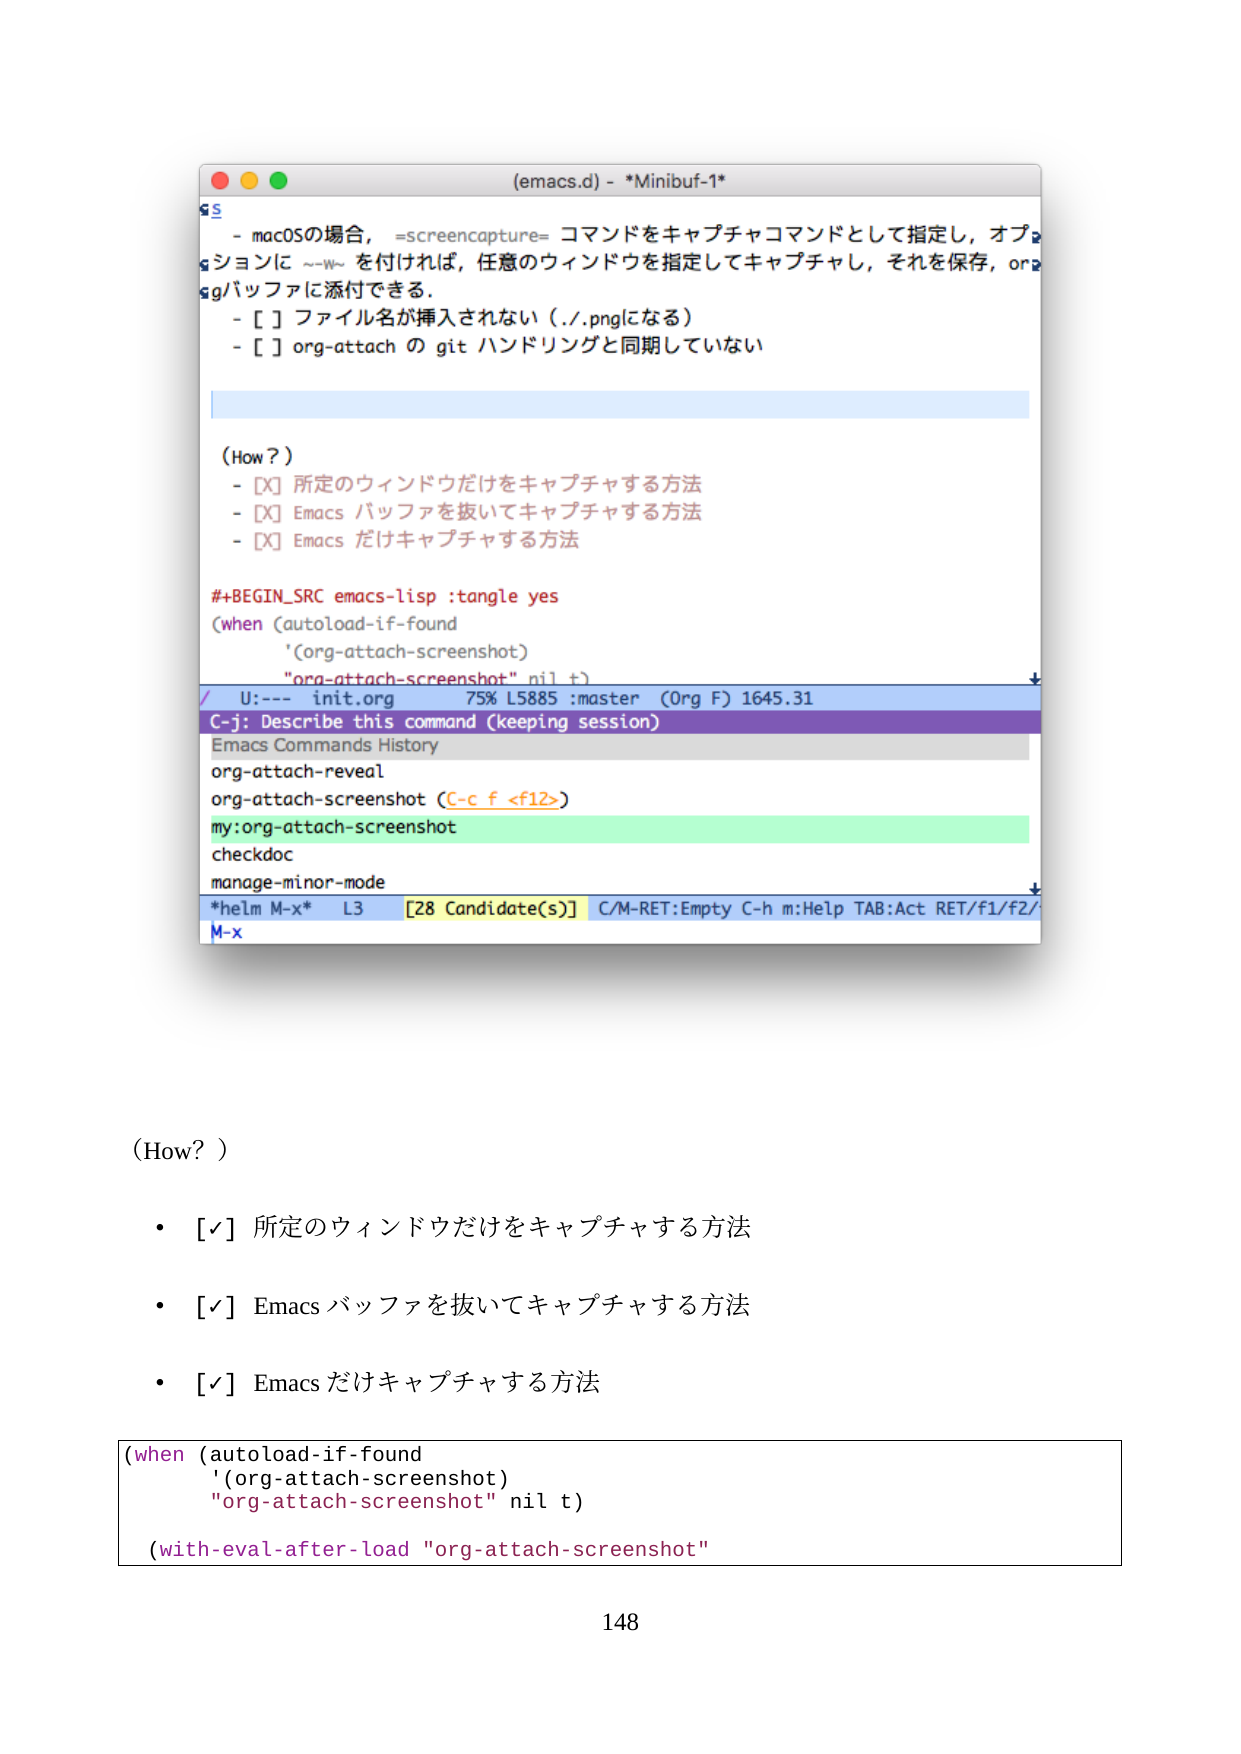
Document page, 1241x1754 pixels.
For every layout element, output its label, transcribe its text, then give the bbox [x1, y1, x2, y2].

text (when (autoload-if-found [119, 1441, 1121, 1464]
text （How？） [118, 1131, 1122, 1195]
text (with-eval-after-load "org-attach-screenshot" [119, 1535, 1121, 1565]
list [✓] Emacs だけキャプチャする方法 [156, 1363, 1122, 1428]
list [✓] Emacs バッファを抜いてキャプチャする方法 [156, 1285, 1122, 1350]
text '(org-attach-screenshot) [119, 1464, 1121, 1488]
list [✓] 所定のウィンドウだけをキャプチャする方法 [156, 1208, 1122, 1273]
text "org-attach-screenshot" nil t) [119, 1488, 1121, 1511]
